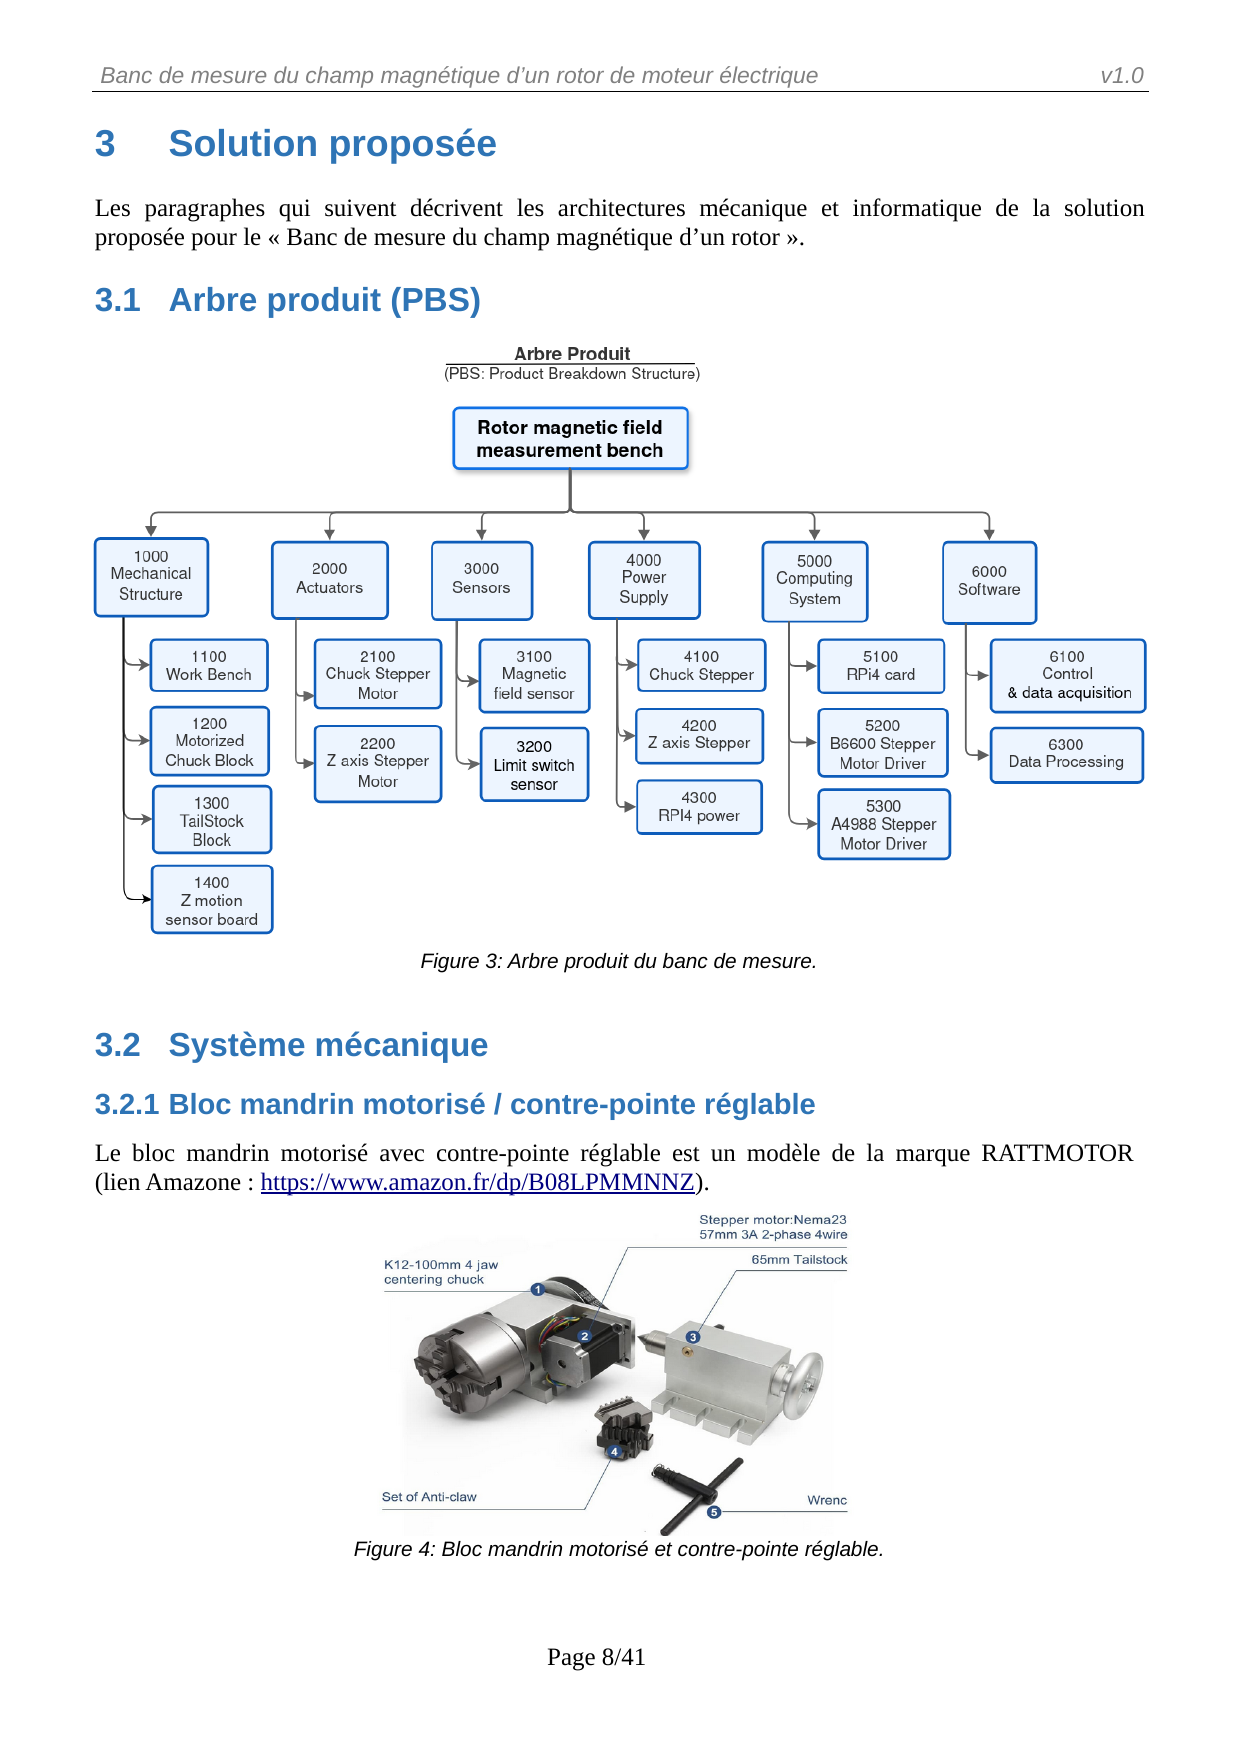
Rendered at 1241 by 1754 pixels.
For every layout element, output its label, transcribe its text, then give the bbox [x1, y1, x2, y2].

text Le bloc mandrin motorisé avec contre-pointe réglable est un modèle de la marque RATTMOTOR (lien Amazone : https://www.amazon.fr/dp/B08LPMMNNZ). [94, 1138, 1146, 1196]
subtitle Arbre produit (PBS) [94, 280, 1146, 318]
subtitle Bloc mandrin motorisé / contre-pointe réglable [94, 1087, 1146, 1121]
picture [92, 342, 1148, 937]
picture [376, 1208, 864, 1536]
text Les paragraphes qui suivent décrivent les architectures mécanique et informatique de la solution proposée pour le « Banc de mesure du champ magnétique d’un rotor ». [94, 193, 1146, 251]
subtitle Système mécanique [94, 1025, 1146, 1064]
text Figure 3: Arbre produit du banc de mesure. [94, 937, 1146, 973]
subtitle Solution proposée [94, 121, 1146, 164]
text Figure 4: Bloc mandrin motorisé et contre-pointe réglable. [339, 1245, 902, 1561]
